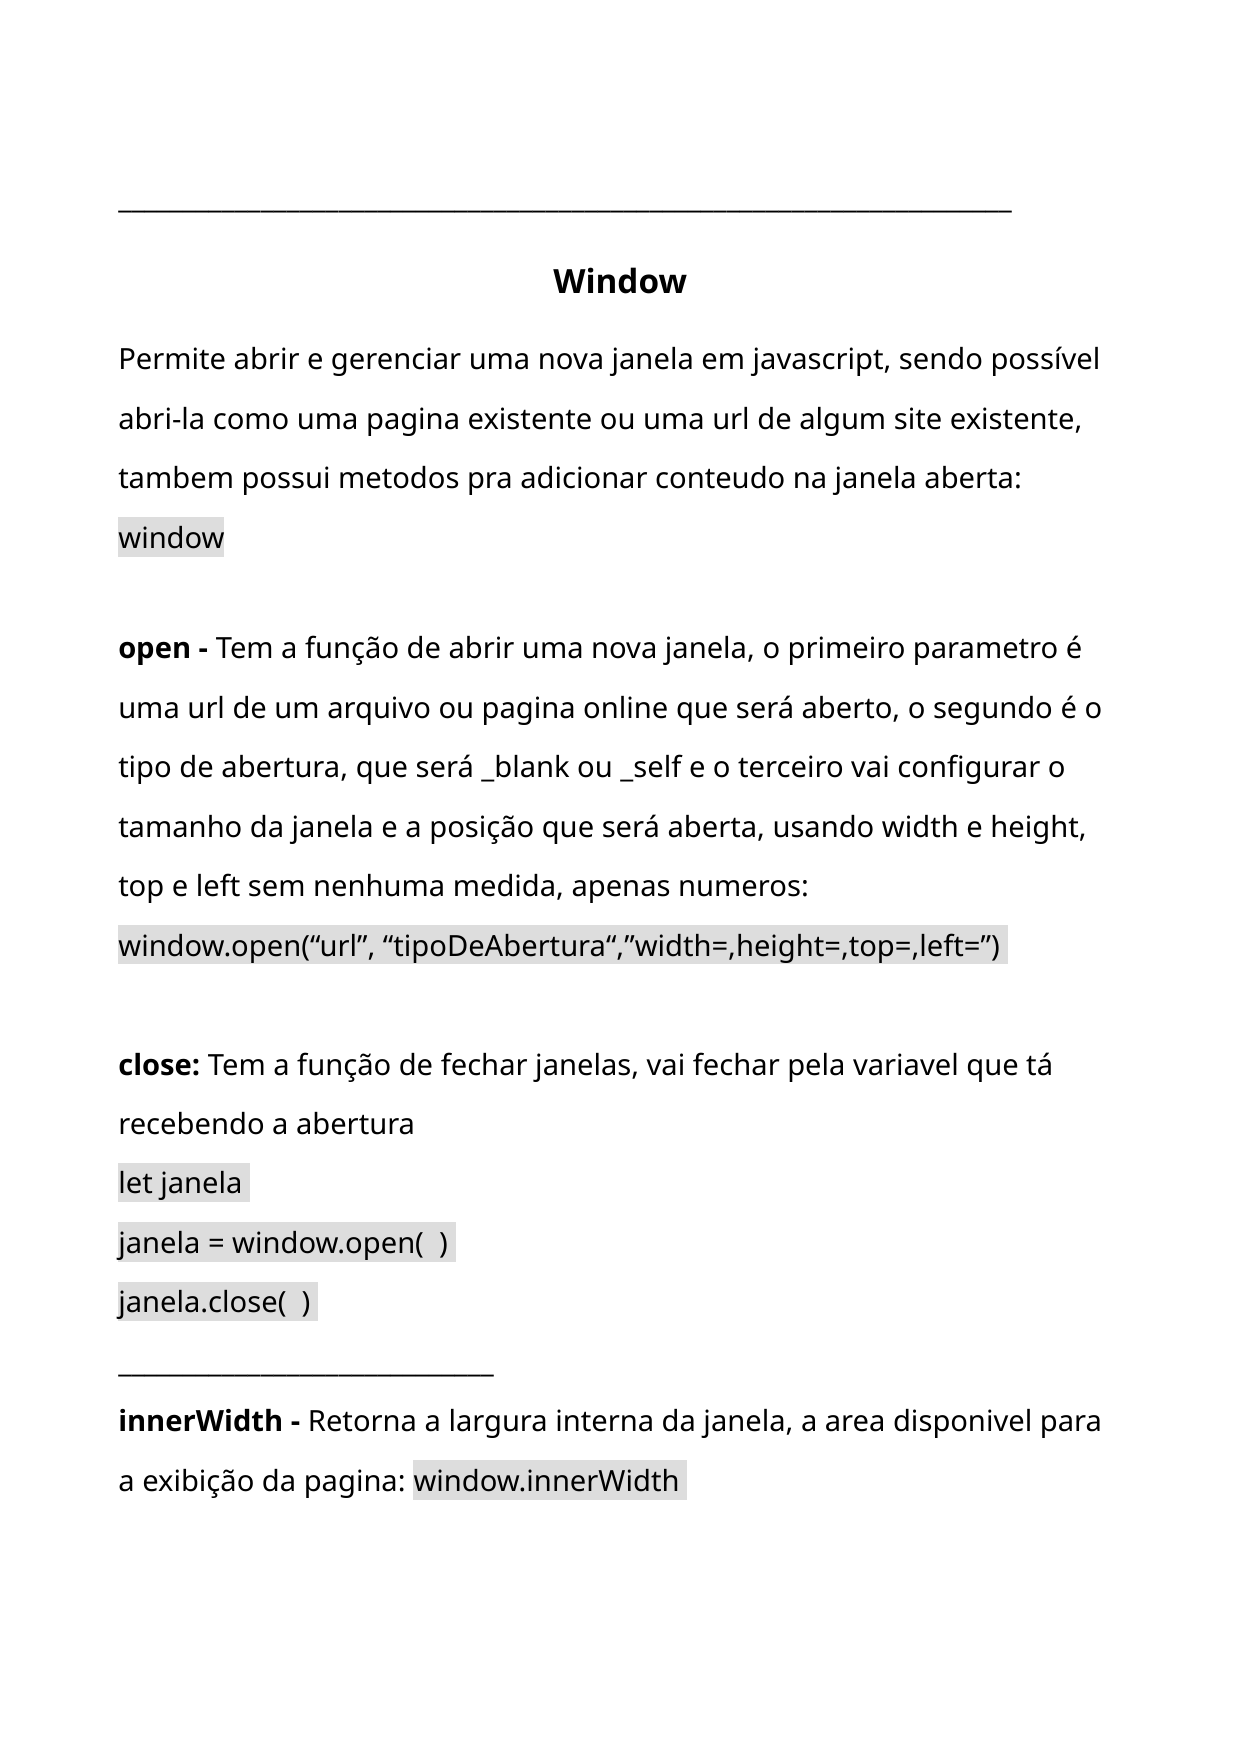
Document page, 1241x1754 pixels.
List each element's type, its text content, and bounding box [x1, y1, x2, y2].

text janela = window.open( ) [118, 1222, 1122, 1262]
text Permite abrir e gerenciar uma nova janela em javascript, sendo possível abri-la como uma pagina existente ou uma url de algum site existente, tambem possui metodos pra adicionar conteudo na janela aberta: window [118, 338, 1122, 557]
text let janela [118, 1163, 1122, 1202]
text open - Tem a função de abrir uma nova janela, o primeiro parametro é uma url de um arquivo ou pagina online que será aberto, o segundo é o tipo de abertura, que será _blank ou _self e o terceiro vai configurar o tamanho da janela e a posição que será aberta, usando width e height, top e left sem nenhuma medida, apenas numeros: [118, 627, 1122, 905]
subtitle Window [118, 258, 1122, 303]
text _____________________________________________________________________ [118, 178, 1122, 217]
text window.open(“url”, “tipoDeAbertura“,”width=,height=,top=,left=”) [118, 925, 1122, 964]
text close: Tem a função de fechar janelas, vai fechar pela variavel que tá recebendo a abertura [118, 1044, 1122, 1143]
text innerWidth - Retorna a largura interna da janela, a area disponivel para a exibição da pagina: window.innerWidth [118, 1401, 1122, 1500]
text _____________________________ [118, 1341, 1122, 1381]
text janela.close( ) [118, 1282, 1122, 1321]
